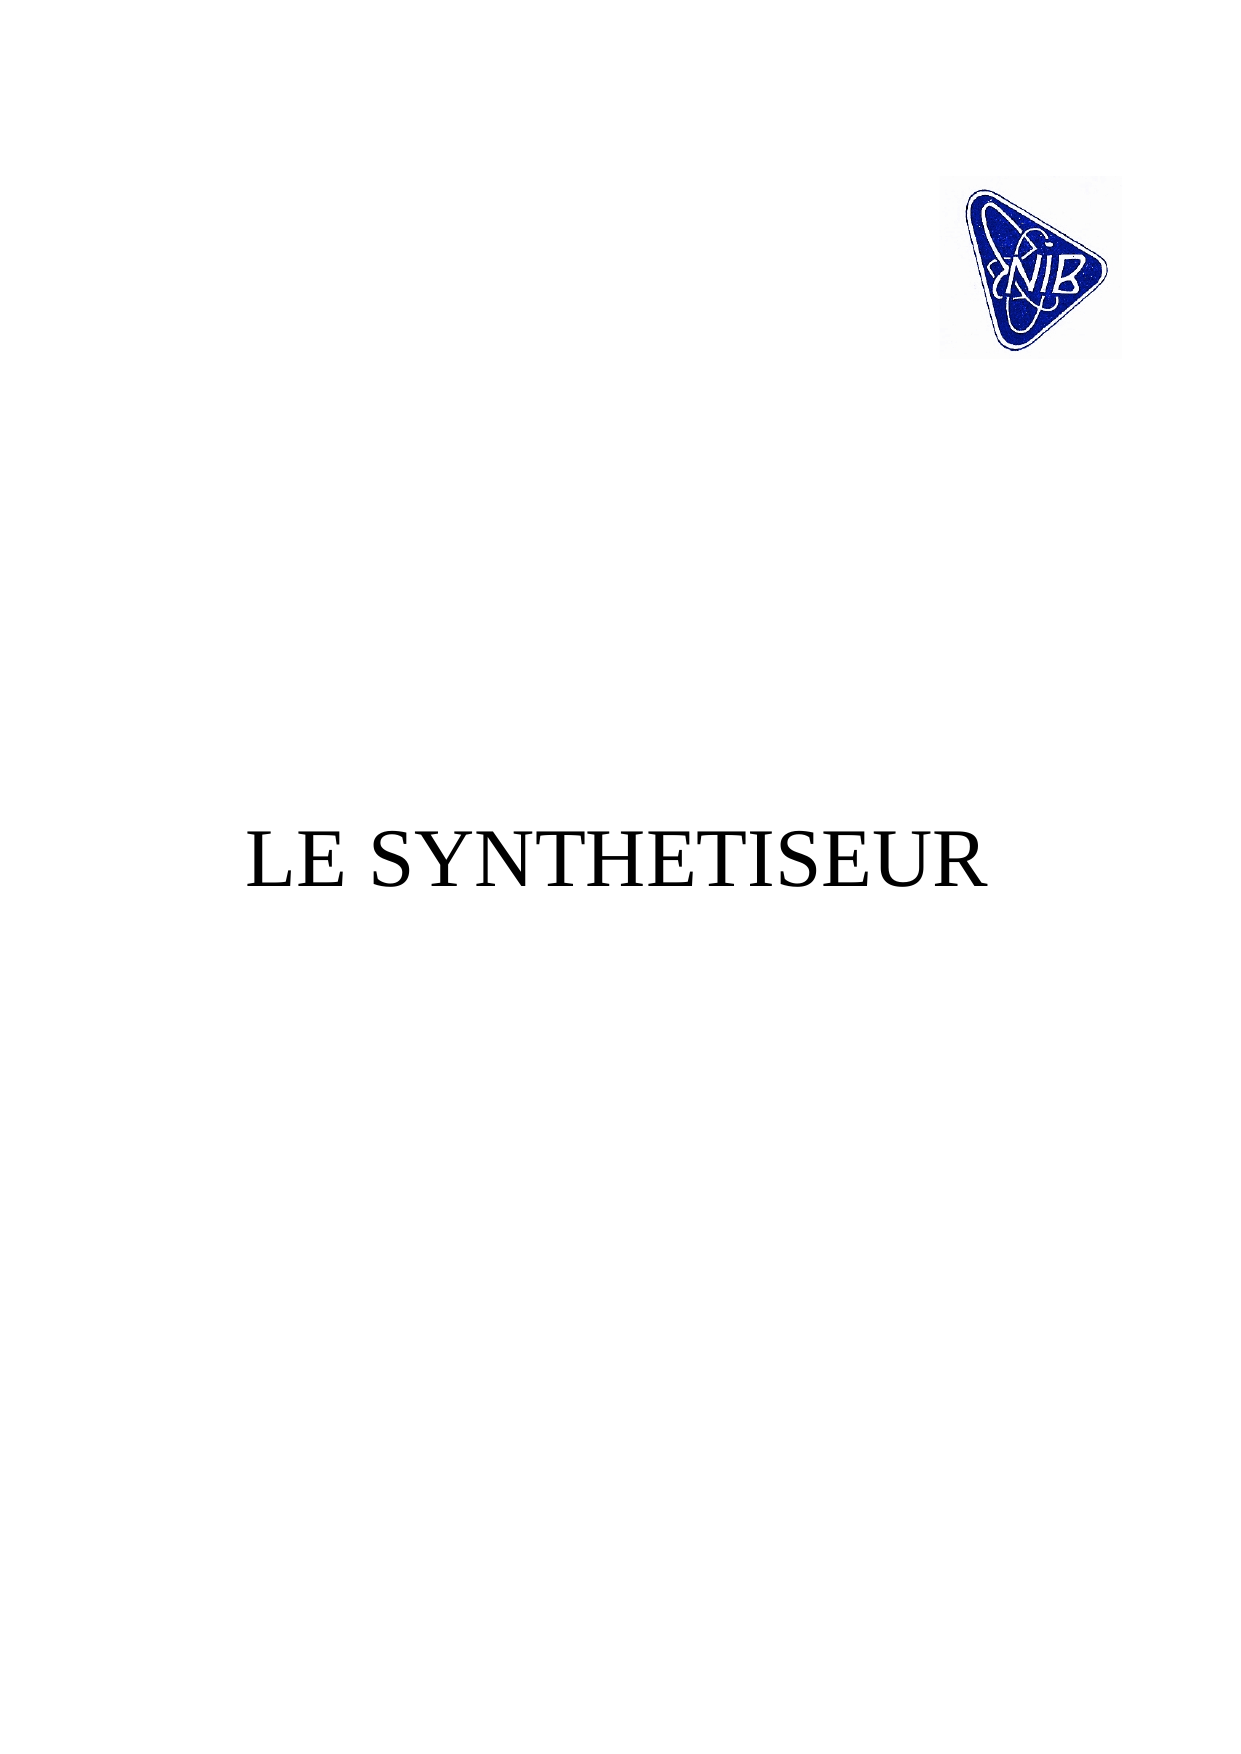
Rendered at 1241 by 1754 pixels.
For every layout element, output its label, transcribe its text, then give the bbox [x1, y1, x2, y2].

text LE SYNTHETISEUR [118, 809, 1122, 905]
picture [939, 176, 1123, 359]
